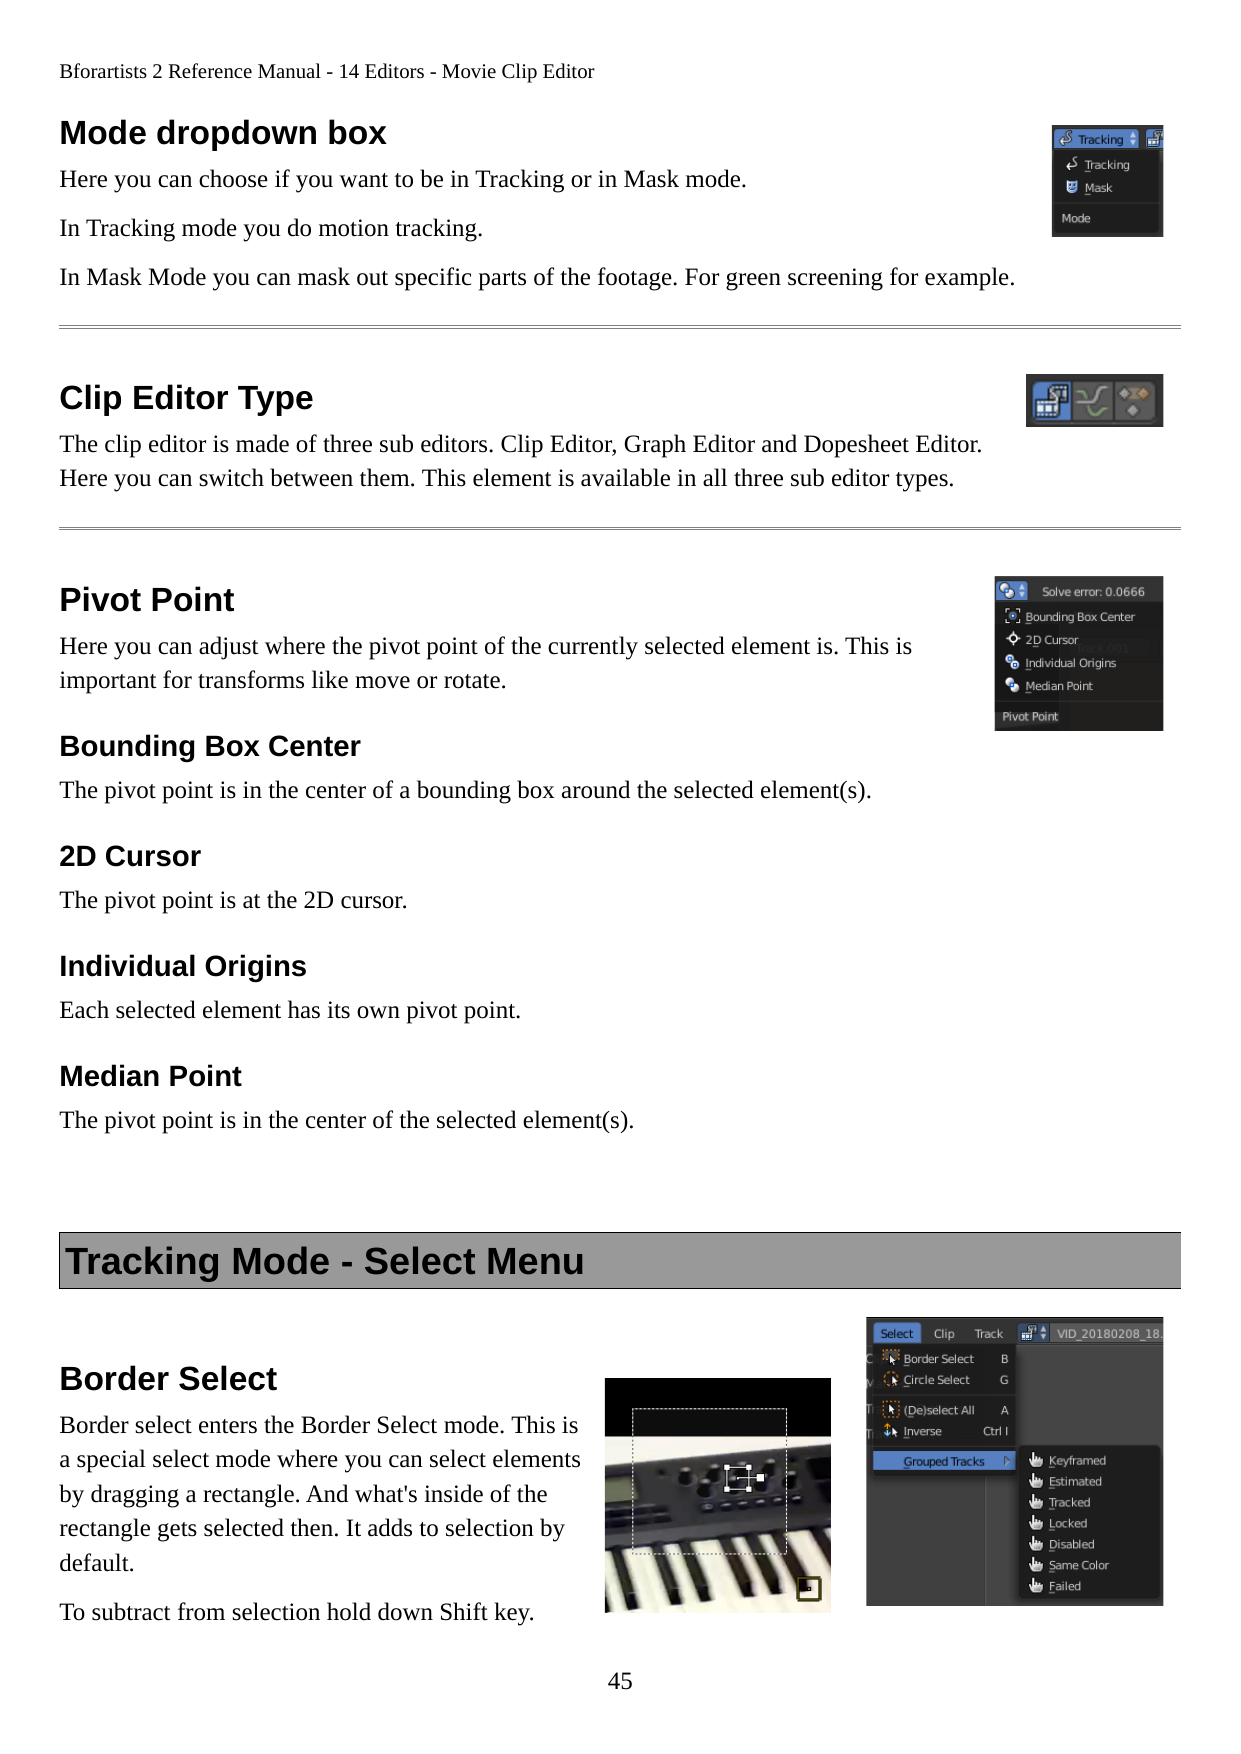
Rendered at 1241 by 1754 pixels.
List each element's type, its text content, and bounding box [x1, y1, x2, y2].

text [831, 1410, 866, 1577]
text In Tracking mode you do motion tracking. [59, 213, 1181, 242]
subtitle Bounding Box Center [59, 729, 1181, 763]
text The pivot point is in the center of the selected element(s). [59, 1105, 1181, 1133]
picture [994, 576, 1164, 731]
text The pivot point is at the 2D cursor. [59, 885, 1181, 914]
subtitle Mode dropdown box [59, 113, 1181, 151]
subtitle Individual Origins [59, 949, 1181, 982]
subtitle Border Select [59, 1359, 866, 1397]
picture [1026, 374, 1164, 427]
table_header Tracking Mode - Select Menu [60, 1233, 1181, 1288]
text The clip editor is made of three sub editors. Clip Editor, Graph Editor and Dopesheet Editor. Here you can switch between them. This element is available in all three sub editor types. [59, 429, 1181, 492]
subtitle Clip Editor Type [59, 378, 1026, 417]
text Each selected element has its own pivot point. [59, 995, 1181, 1024]
picture [866, 1317, 1164, 1606]
picture [604, 1378, 831, 1613]
subtitle [1164, 579, 1181, 618]
text Border select enters the Border Select mode. This is a special select mode where you can select elements by dragging a rectangle. And what's inside of the rectangle gets selected then. It adds to selection by default. [59, 1410, 604, 1577]
text The pivot point is in the center of a bounding box around the selected element(s). [59, 775, 1181, 804]
text To subtract from selection hold down Shift key. [59, 1597, 1181, 1626]
subtitle [1164, 378, 1181, 417]
subtitle 2D Cursor [59, 839, 1181, 872]
text Here you can choose if you want to be in Tracking or in Mask mode. [59, 164, 1051, 192]
subtitle Median Point [59, 1058, 1181, 1092]
subtitle Pivot Point [59, 579, 994, 618]
text In Mask Mode you can mask out specific parts of the footage. For green screening for example. [59, 262, 1181, 291]
picture [1051, 125, 1164, 237]
subtitle [1164, 1359, 1181, 1397]
text Here you can adjust where the pivot point of the currently selected element is. This is important for transforms like move or rotate. [59, 631, 994, 694]
